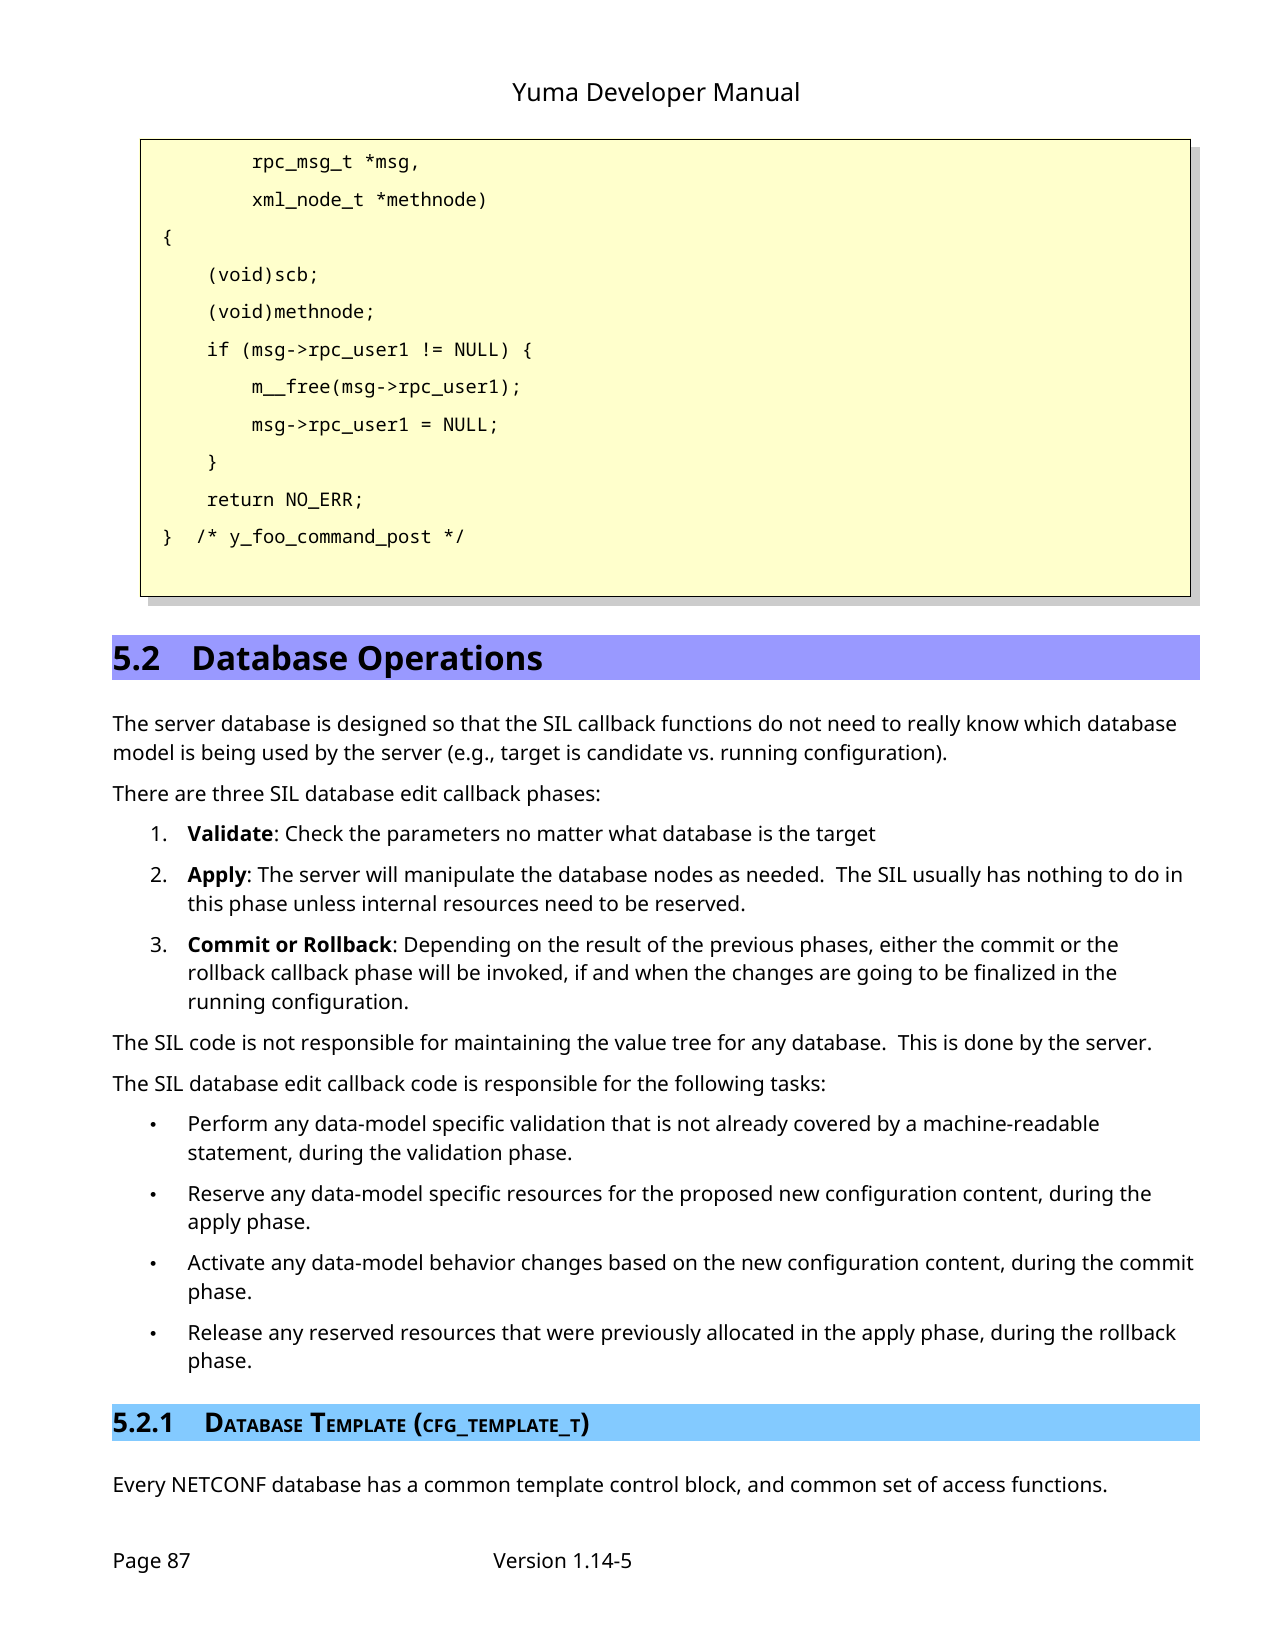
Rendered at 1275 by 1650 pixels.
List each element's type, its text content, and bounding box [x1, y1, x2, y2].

text if (msg->rpc_user1 != NULL) { [141, 326, 1190, 362]
list Reserve any data-model specific resources for the proposed new configuration content, during the apply phase. [150, 1179, 1200, 1236]
text xml_node_t *methnode) [141, 176, 1190, 212]
text Every NETCONF database has a common template control block, and common set of access functions. [112, 1470, 1200, 1498]
text } [141, 438, 1190, 474]
text The SIL code is not responsible for maintaining the value tree for any database. This is done by the server. [112, 1028, 1200, 1056]
text return NO_ERR; [141, 476, 1190, 512]
subtitle Database Operations [112, 635, 1200, 680]
list Apply: The server will manipulate the database nodes as needed. The SIL usually has nothing to do in this phase unless internal resources need to be reserved. [150, 861, 1200, 917]
text (void)scb; [141, 251, 1190, 287]
text The SIL database edit callback code is responsible for the following tasks: [112, 1069, 1200, 1097]
text msg->rpc_user1 = NULL; [141, 401, 1190, 437]
list Activate any data-model behavior changes based on the new configuration content, during the commit phase. [150, 1248, 1200, 1305]
text } /* y_foo_command_post */ [141, 513, 1190, 549]
text There are three SIL database edit callback phases: [112, 779, 1200, 807]
text rpc_msg_t *msg, [141, 140, 1190, 174]
text The server database is designed so that the SIL callback functions do not need to really know which database model is being used by the server (e.g., target is candidate vs. running configuration). [112, 709, 1200, 766]
subtitle Database Template (cfg_template_t) [112, 1404, 1200, 1441]
text (void)methnode; [141, 288, 1190, 324]
list Validate: Check the parameters no matter what database is the target [150, 819, 1200, 848]
list Perform any data-model specific validation that is not already covered by a machine-readable statement, during the validation phase. [150, 1109, 1200, 1166]
list Commit or Rollback: Depending on the result of the previous phases, either the commit or the rollback callback phase will be invoked, if and when the changes are going to be finalized in the running configuration. [150, 930, 1200, 1015]
list Release any reserved resources that were previously allocated in the apply phase, during the rollback phase. [150, 1318, 1200, 1374]
text m__free(msg->rpc_user1); [141, 363, 1190, 399]
text { [141, 213, 1190, 249]
